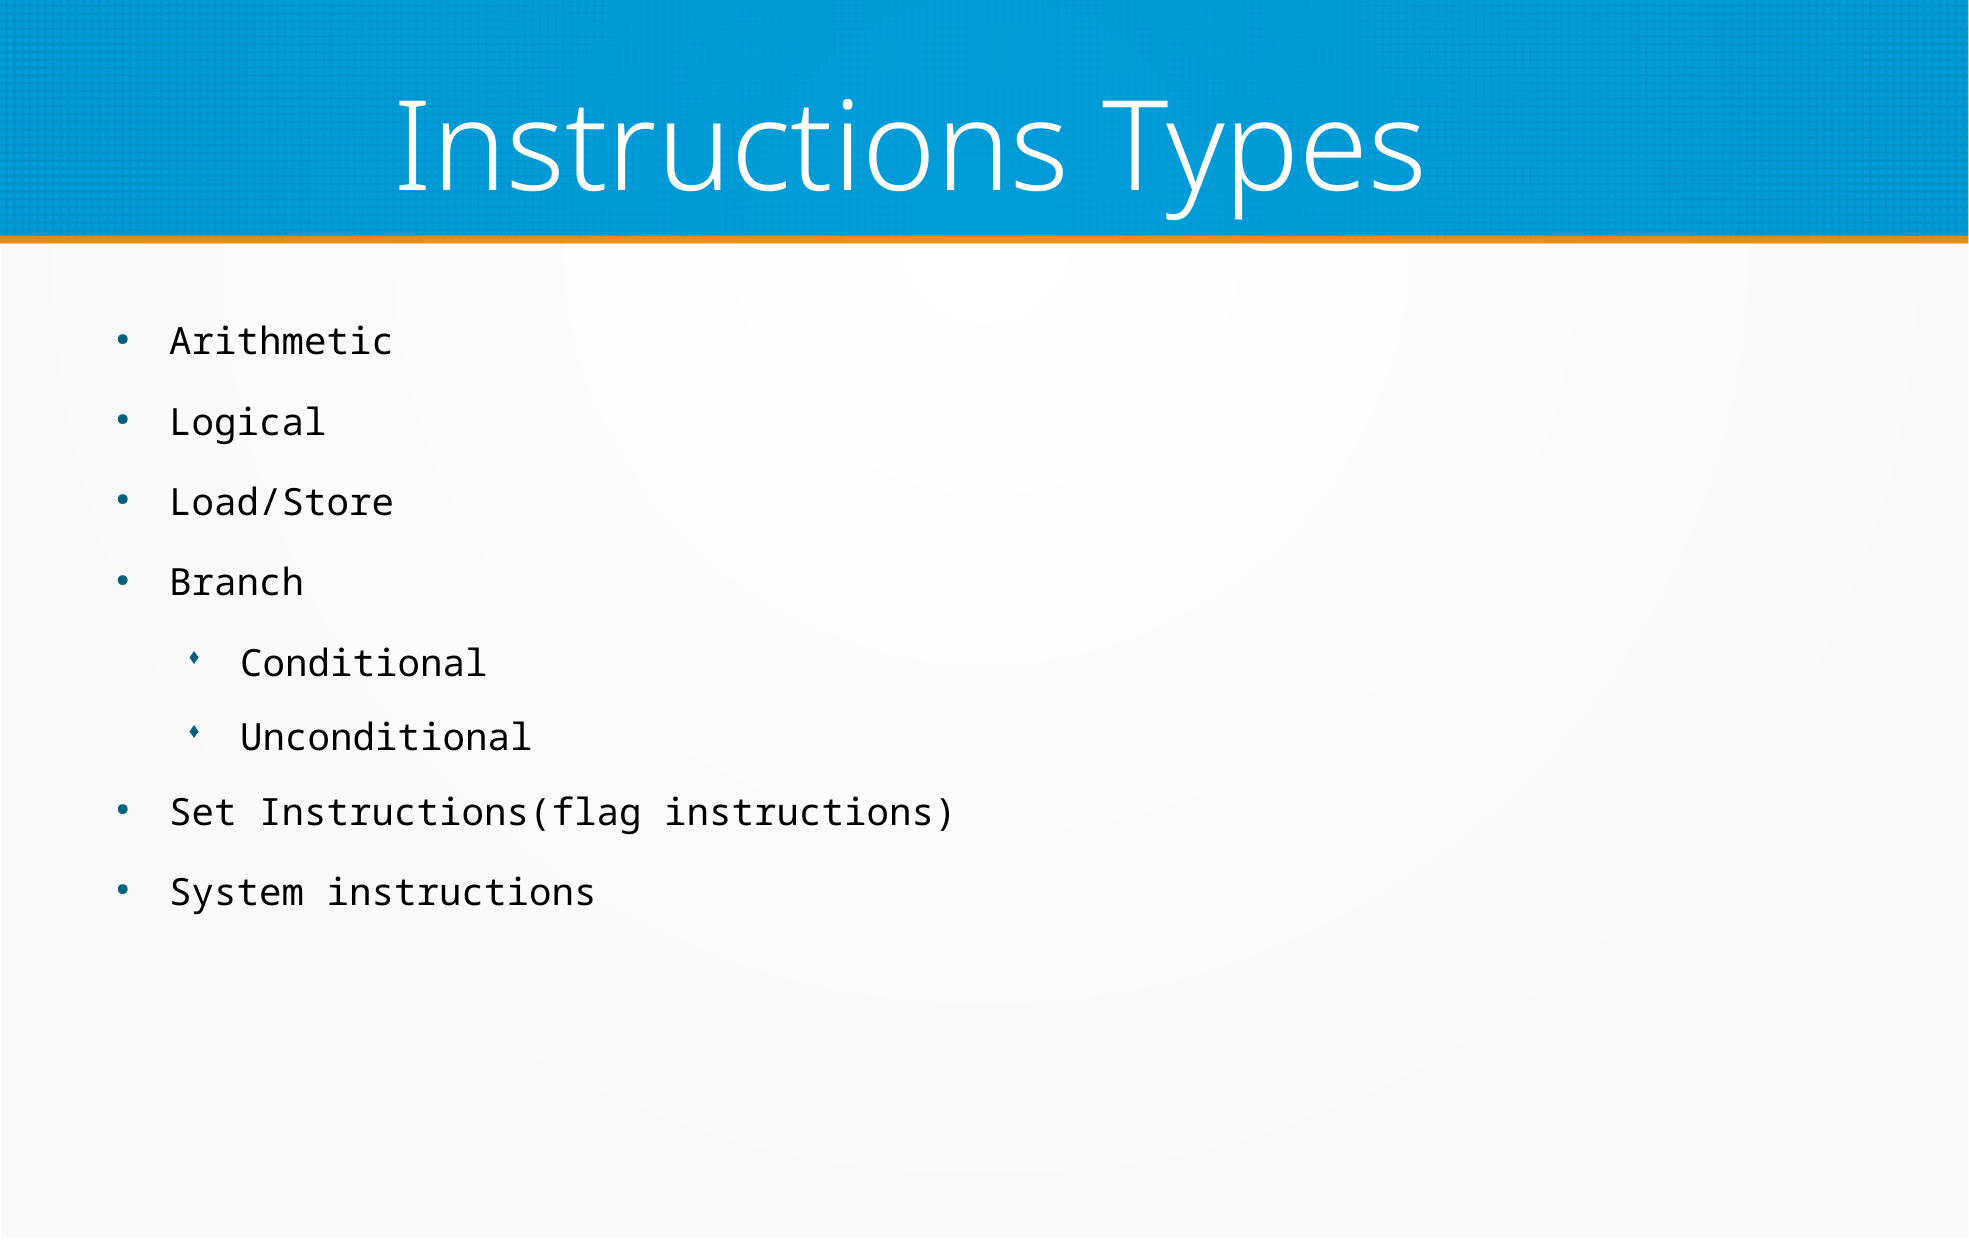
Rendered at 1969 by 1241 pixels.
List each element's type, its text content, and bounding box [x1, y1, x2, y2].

title Instructions Types [98, 19, 1870, 227]
list Arithmetic Logical Load/Store Branch Conditional Unconditional Set Instructions(flag instructions) System instructions [98, 315, 1861, 1081]
picture [0, 236, 1969, 1241]
